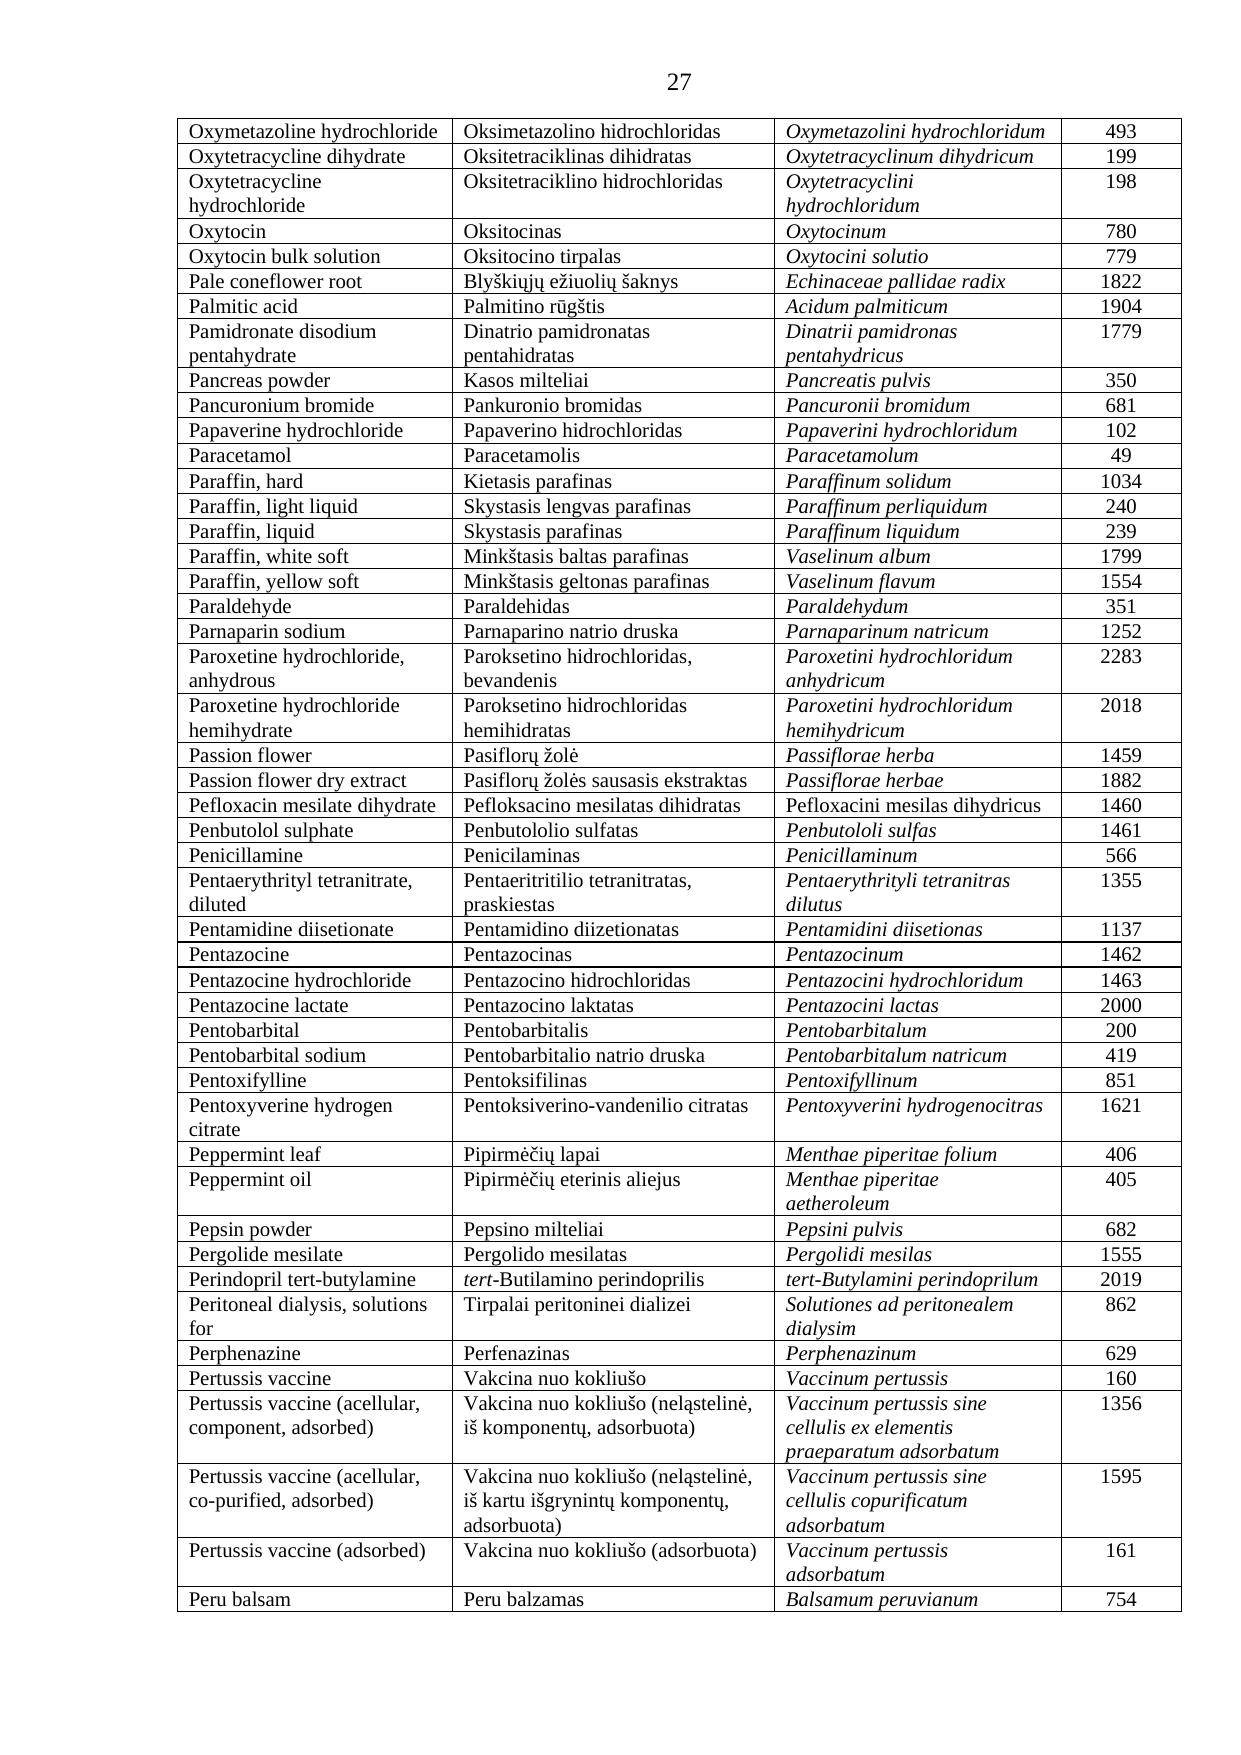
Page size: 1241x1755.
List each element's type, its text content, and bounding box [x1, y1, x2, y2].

table_cell Peppermint oil [178, 1167, 452, 1215]
table_cell Menthae piperitae aetheroleum [775, 1167, 1061, 1215]
table_cell Pertussis vaccine (adsorbed) [178, 1538, 452, 1586]
table_cell 1459 [1062, 743, 1181, 767]
table_cell Pentazocini lactas [775, 993, 1061, 1017]
table_cell Pasiflorų žolė [453, 743, 774, 767]
table_cell Solutiones ad peritonealem dialysim [775, 1292, 1061, 1340]
table_cell 1882 [1062, 768, 1181, 792]
table_cell Pergolido mesilatas [453, 1242, 774, 1266]
table_cell 406 [1062, 1142, 1181, 1166]
table_cell 1462 [1062, 943, 1181, 966]
table_cell 2000 [1062, 993, 1181, 1017]
table_cell Kasos milteliai [453, 368, 774, 392]
table_cell Perphenazinum [775, 1341, 1061, 1365]
table_cell Pentamidine diisetionate [178, 917, 452, 941]
table_cell Pentoxyverine hydrogen citrate [178, 1093, 452, 1141]
table_cell 851 [1062, 1068, 1181, 1092]
table_cell Penbutololio sulfatas [453, 818, 774, 842]
table_cell Perfenazinas [453, 1341, 774, 1365]
table_cell Pentoksiverino-vandenilio citratas [453, 1093, 774, 1141]
table_cell Perphenazine [178, 1341, 452, 1365]
table_cell Vakcina nuo kokliušo (neląstelinė, iš kartu išgrynintų komponentų, adsorbuota) [453, 1464, 774, 1537]
table_cell 2018 [1062, 694, 1181, 742]
table_cell 240 [1062, 494, 1181, 518]
table_cell 1137 [1062, 917, 1181, 941]
table_cell Oksitocinas [453, 219, 774, 243]
table_cell Pankuronio bromidas [453, 393, 774, 417]
table_cell Pancreatis pulvis [775, 368, 1061, 392]
table_cell 1034 [1062, 469, 1181, 493]
table_cell Pentazocino hidrochloridas [453, 968, 774, 992]
table_cell 198 [1062, 169, 1181, 217]
table_cell Pentobarbitalum [775, 1018, 1061, 1042]
table_cell Oxytocin [178, 219, 452, 243]
table_cell Pentoxyverini hydrogenocitras [775, 1093, 1061, 1141]
table_cell Skystasis lengvas parafinas [453, 494, 774, 518]
table_cell 239 [1062, 519, 1181, 543]
table_cell Pentazocino laktatas [453, 993, 774, 1017]
table_cell 102 [1062, 418, 1181, 442]
table_cell 493 [1062, 119, 1181, 143]
table_cell Penicillaminum [775, 843, 1061, 867]
table_cell Minkštasis baltas parafinas [453, 544, 774, 568]
table_cell Palmitic acid [178, 294, 452, 318]
table_cell 1461 [1062, 818, 1181, 842]
table_cell Pasiflorų žolės sausasis ekstraktas [453, 768, 774, 792]
table_cell Parnaparino natrio druska [453, 619, 774, 643]
table_cell Paraffin, yellow soft [178, 569, 452, 593]
table_cell Paraldehidas [453, 594, 774, 618]
table_cell Paroxetini hydrochloridum hemihydricum [775, 694, 1061, 742]
table_cell Paroksetino hidrochloridas hemihidratas [453, 694, 774, 742]
table_cell 682 [1062, 1216, 1181, 1241]
table_cell Pentobarbitalio natrio druska [453, 1043, 774, 1067]
table_cell 1555 [1062, 1242, 1181, 1266]
table_cell 1621 [1062, 1093, 1181, 1141]
table_cell Vaselinum album [775, 544, 1061, 568]
table_cell Dinatrii pamidronas pentahydricus [775, 319, 1061, 367]
table_cell 1595 [1062, 1464, 1181, 1537]
table_cell Kietasis parafinas [453, 469, 774, 493]
table_cell Oxytetracyclini hydrochloridum [775, 169, 1061, 217]
table_cell Oksitetraciklino hidrochloridas [453, 169, 774, 217]
table_cell Oxytocini solutio [775, 244, 1061, 268]
table_cell Passiflorae herbae [775, 768, 1061, 792]
table_cell Vakcina nuo kokliušo (adsorbuota) [453, 1538, 774, 1586]
table_cell 1799 [1062, 544, 1181, 568]
table_cell Dinatrio pamidronatas pentahidratas [453, 319, 774, 367]
table_cell Pentoxifyllinum [775, 1068, 1061, 1092]
table_cell Peppermint leaf [178, 1142, 452, 1166]
table_cell Paracetamolis [453, 444, 774, 467]
table_cell Paroxetine hydrochloride, anhydrous [178, 644, 452, 692]
table_cell Pefloksacino mesilatas dihidratas [453, 793, 774, 817]
table_cell 1356 [1062, 1391, 1181, 1463]
table_cell Vaccinum pertussis [775, 1366, 1061, 1390]
table_cell 161 [1062, 1538, 1181, 1586]
table_cell 629 [1062, 1341, 1181, 1365]
table_cell Vaccinum pertussis adsorbatum [775, 1538, 1061, 1586]
table_cell Paraldehydum [775, 594, 1061, 618]
table_cell Oxymetazolini hydrochloridum [775, 119, 1061, 143]
table_cell Blyškiųjų ežiuolių šaknys [453, 269, 774, 293]
table_cell Pentaerythrityl tetranitrate, diluted [178, 868, 452, 916]
table_cell Pefloxacini mesilas dihydricus [775, 793, 1061, 817]
table_cell Pentamidino diizetionatas [453, 917, 774, 941]
table_cell Papaverini hydrochloridum [775, 418, 1061, 442]
table_cell Pergolide mesilate [178, 1242, 452, 1266]
table_cell 779 [1062, 244, 1181, 268]
table_cell Parnaparin sodium [178, 619, 452, 643]
table_cell Pepsini pulvis [775, 1216, 1061, 1241]
table_cell Penicilaminas [453, 843, 774, 867]
table_cell tert-Butilamino perindoprilis [453, 1267, 774, 1291]
table_cell Paraffinum solidum [775, 469, 1061, 493]
table_cell Palmitino rūgštis [453, 294, 774, 318]
table_cell Pentobarbital [178, 1018, 452, 1042]
table_cell Pergolidi mesilas [775, 1242, 1061, 1266]
table_cell Echinaceae pallidae radix [775, 269, 1061, 293]
table_cell Pentoksifilinas [453, 1068, 774, 1092]
table_cell Vaselinum flavum [775, 569, 1061, 593]
table_cell 1904 [1062, 294, 1181, 318]
table_cell 862 [1062, 1292, 1181, 1340]
table_cell Tirpalai peritoninei dializei [453, 1292, 774, 1340]
table_cell Paraffinum liquidum [775, 519, 1061, 543]
table_cell Peritoneal dialysis, solutions for [178, 1292, 452, 1340]
table_cell Paraffin, white soft [178, 544, 452, 568]
table_cell 351 [1062, 594, 1181, 618]
table_cell Pertussis vaccine (acellular, co-purified, adsorbed) [178, 1464, 452, 1537]
table_cell Paroxetini hydrochloridum anhydricum [775, 644, 1061, 692]
table_cell 1779 [1062, 319, 1181, 367]
table_cell Passion flower dry extract [178, 768, 452, 792]
table_cell Pentazocini hydrochloridum [775, 968, 1061, 992]
table_cell Oksitetraciklinas dihidratas [453, 144, 774, 168]
table_cell Pancuronium bromide [178, 393, 452, 417]
table_cell Pale coneflower root [178, 269, 452, 293]
table_cell Pamidronate disodium pentahydrate [178, 319, 452, 367]
table_cell Passiflorae herba [775, 743, 1061, 767]
table_cell Penbutolol sulphate [178, 818, 452, 842]
table_cell Oxytocin bulk solution [178, 244, 452, 268]
table_cell Paroksetino hidrochloridas, bevandenis [453, 644, 774, 692]
table_cell 1252 [1062, 619, 1181, 643]
table_cell Papaverino hidrochloridas [453, 418, 774, 442]
table_cell Pertussis vaccine (acellular, component, adsorbed) [178, 1391, 452, 1463]
table_cell 49 [1062, 444, 1181, 467]
table_cell 2283 [1062, 644, 1181, 692]
table_cell Skystasis parafinas [453, 519, 774, 543]
table_cell 2019 [1062, 1267, 1181, 1291]
table_cell Pentaerythrityli tetranitras dilutus [775, 868, 1061, 916]
table_cell Oksimetazolino hidrochloridas [453, 119, 774, 143]
table_cell 405 [1062, 1167, 1181, 1215]
table_cell Oxytetracycline hydrochloride [178, 169, 452, 217]
table_cell 200 [1062, 1018, 1181, 1042]
table_cell Oxytetracycline dihydrate [178, 144, 452, 168]
table_cell Menthae piperitae folium [775, 1142, 1061, 1166]
table_cell Pancuronii bromidum [775, 393, 1061, 417]
table_cell Paraldehyde [178, 594, 452, 618]
table_cell Paracetamolum [775, 444, 1061, 467]
table_cell tert-Butylamini perindoprilum [775, 1267, 1061, 1291]
table_cell Vakcina nuo kokliušo [453, 1366, 774, 1390]
table_cell Paroxetine hydrochloride hemihydrate [178, 694, 452, 742]
table_cell Pepsin powder [178, 1216, 452, 1241]
table_cell Paraffin, light liquid [178, 494, 452, 518]
table_cell Vaccinum pertussis sine cellulis ex elementis praeparatum adsorbatum [775, 1391, 1061, 1463]
table_cell 1355 [1062, 868, 1181, 916]
table_cell Oxytetracyclinum dihydricum [775, 144, 1061, 168]
table_cell 1460 [1062, 793, 1181, 817]
table_cell 199 [1062, 144, 1181, 168]
table_cell Vakcina nuo kokliušo (neląstelinė, iš komponentų, adsorbuota) [453, 1391, 774, 1463]
table_cell Peru balzamas [453, 1587, 774, 1611]
table_cell Parnaparinum natricum [775, 619, 1061, 643]
table_cell Pentazocine [178, 943, 452, 966]
table_cell Oxytocinum [775, 219, 1061, 243]
table_cell Paraffin, hard [178, 469, 452, 493]
table_cell Pepsino milteliai [453, 1216, 774, 1241]
table_cell Pentobarbitalum natricum [775, 1043, 1061, 1067]
table_cell Passion flower [178, 743, 452, 767]
table_cell Pancreas powder [178, 368, 452, 392]
table_cell Minkštasis geltonas parafinas [453, 569, 774, 593]
table_cell Oxymetazoline hydrochloride [178, 119, 452, 143]
table_cell 160 [1062, 1366, 1181, 1390]
table_cell Papaverine hydrochloride [178, 418, 452, 442]
table_cell 1554 [1062, 569, 1181, 593]
table_cell 754 [1062, 1587, 1181, 1611]
table_cell Pentazocinum [775, 943, 1061, 966]
table_cell Pentazocine hydrochloride [178, 968, 452, 992]
table_cell Pentaeritritilio tetranitratas, praskiestas [453, 868, 774, 916]
table_cell Pertussis vaccine [178, 1366, 452, 1390]
table_cell Paraffin, liquid [178, 519, 452, 543]
table_cell 1822 [1062, 269, 1181, 293]
table_cell 780 [1062, 219, 1181, 243]
table_cell Paracetamol [178, 444, 452, 467]
table_cell Pentobarbitalis [453, 1018, 774, 1042]
table_cell Pipirmėčių eterinis aliejus [453, 1167, 774, 1215]
table_cell Oksitocino tirpalas [453, 244, 774, 268]
table_cell Pentamidini diisetionas [775, 917, 1061, 941]
table_cell Penbutololi sulfas [775, 818, 1061, 842]
table_cell 681 [1062, 393, 1181, 417]
table_cell Balsamum peruvianum [775, 1587, 1061, 1611]
table_cell Pefloxacin mesilate dihydrate [178, 793, 452, 817]
table_cell Pentazocinas [453, 943, 774, 966]
table_cell Vaccinum pertussis sine cellulis copurificatum adsorbatum [775, 1464, 1061, 1537]
table_cell Perindopril tert-butylamine [178, 1267, 452, 1291]
table_cell 419 [1062, 1043, 1181, 1067]
table_cell Pipirmėčių lapai [453, 1142, 774, 1166]
table_cell Paraffinum perliquidum [775, 494, 1061, 518]
table_cell Penicillamine [178, 843, 452, 867]
table_cell Peru balsam [178, 1587, 452, 1611]
table_cell Pentazocine lactate [178, 993, 452, 1017]
table_cell Pentoxifylline [178, 1068, 452, 1092]
table_cell Pentobarbital sodium [178, 1043, 452, 1067]
table_cell 1463 [1062, 968, 1181, 992]
table_cell Acidum palmiticum [775, 294, 1061, 318]
table_cell 350 [1062, 368, 1181, 392]
table_cell 566 [1062, 843, 1181, 867]
